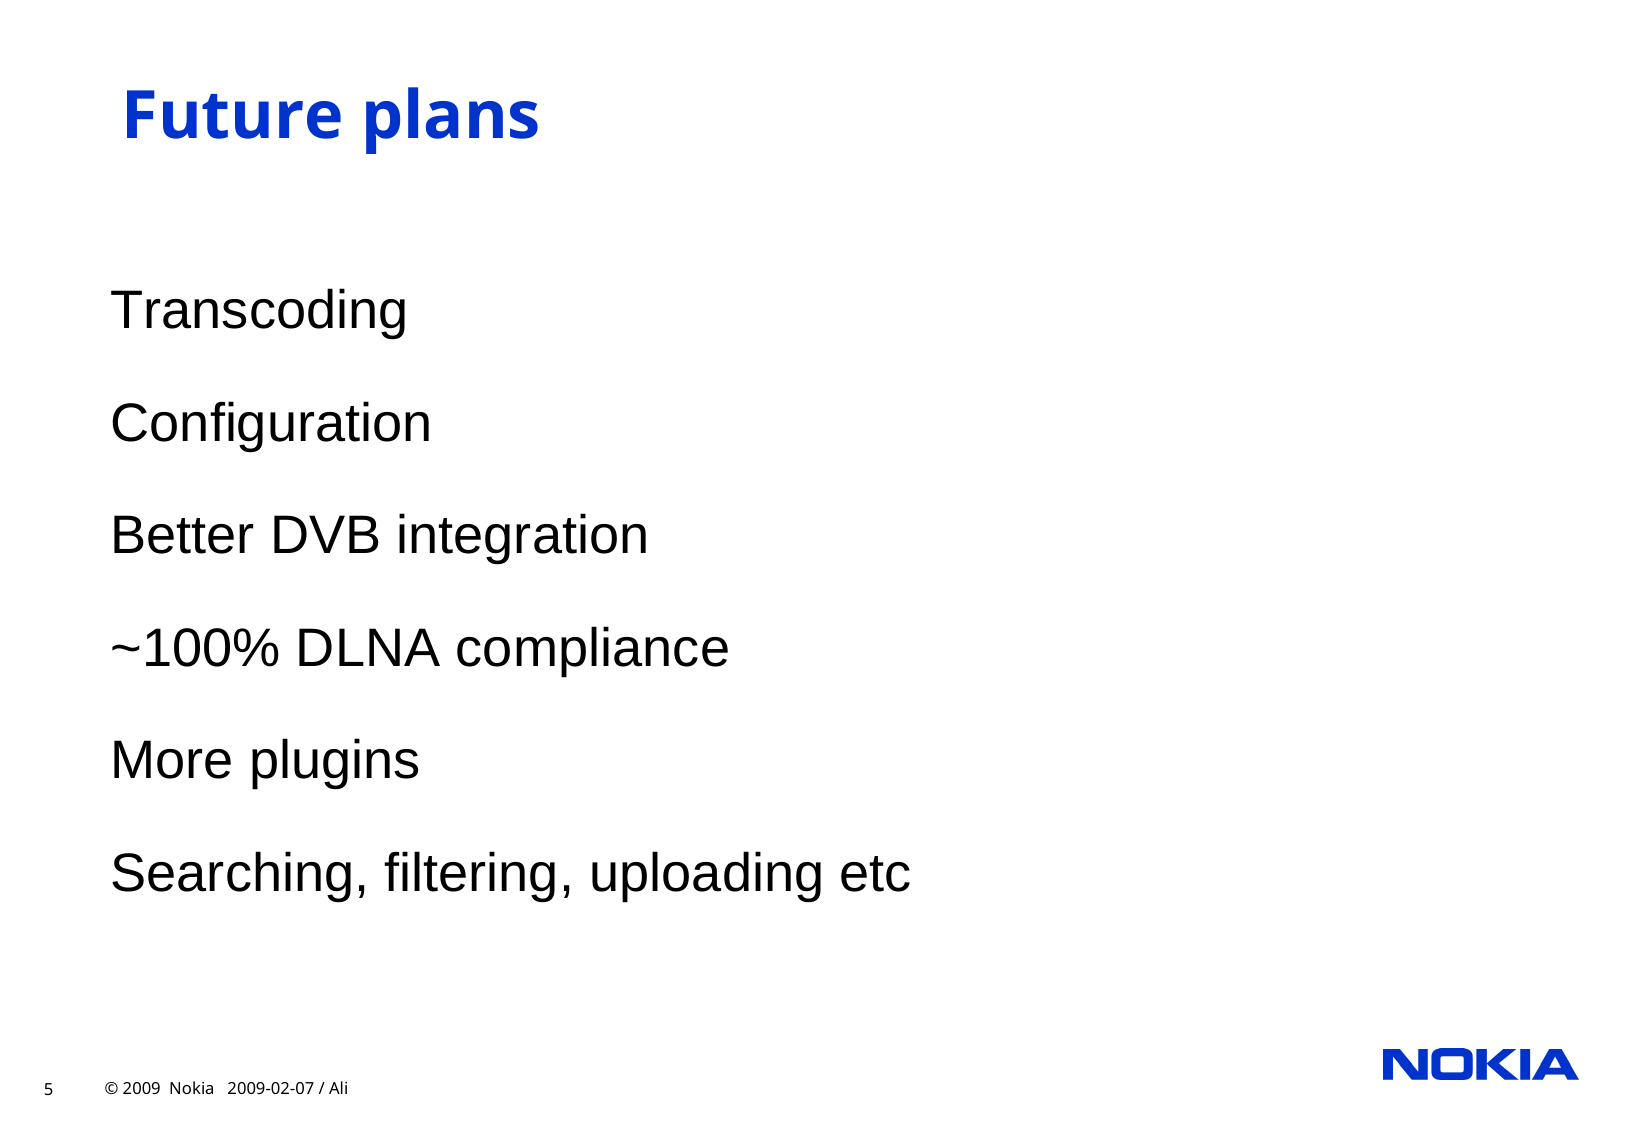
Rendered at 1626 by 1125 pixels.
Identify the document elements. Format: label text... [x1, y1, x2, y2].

picture [1383, 1048, 1579, 1080]
title Future plans [121, 37, 901, 188]
text_box Transcoding Configuration Better DVB integration ~100% DLNA compliance More plugins Searching, filtering, uploading etc [75, 224, 1515, 928]
